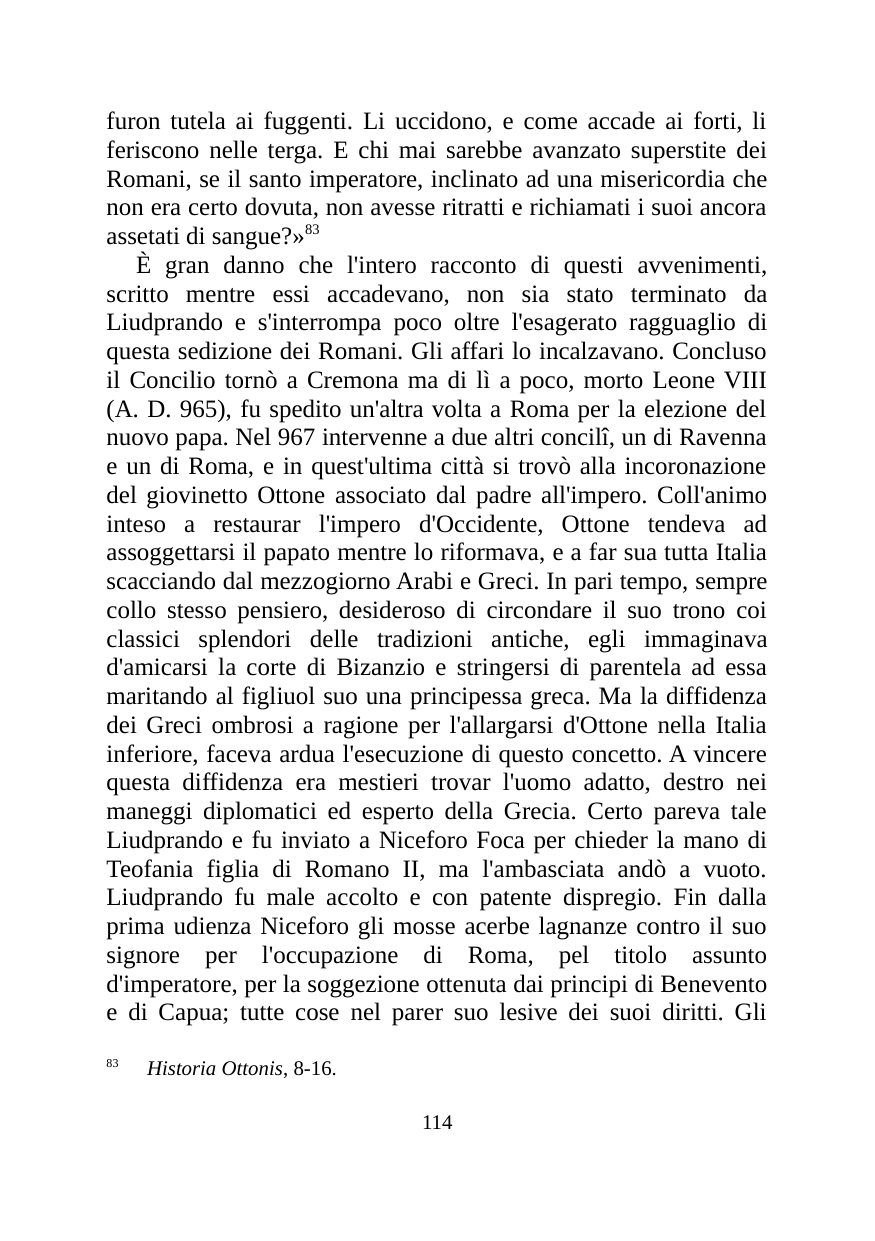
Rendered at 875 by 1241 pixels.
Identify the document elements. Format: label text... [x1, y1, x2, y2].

text È gran danno che l'intero racconto di questi avvenimenti, scritto mentre essi accadevano, non sia stato terminato da Liudprando e s'interrompa poco oltre l'esagerato ragguaglio di questa sedizione dei Romani. Gli affari lo incalzavano. Concluso il Concilio tornò a Cremona ma di lì a poco, morto Leone VIII (A. D. 965), fu spedito un'altra volta a Roma per la elezione del nuovo papa. Nel 967 intervenne a due altri concilî, un di Ravenna e un di Roma, e in quest'ultima città si trovò alla incoronazione del giovinetto Ottone associato dal padre all'impero. Coll'animo inteso a restaurar l'impero d'Occidente, Ottone tendeva ad assoggettarsi il papato mentre lo riformava, e a far sua tutta Italia scacciando dal mezzogiorno Arabi e Greci. In pari tempo, sempre collo stesso pensiero, desideroso di circondare il suo trono coi classici splendori delle tradizioni antiche, egli immaginava d'amicarsi la corte di Bizanzio e stringersi di parentela ad essa maritando al figliuol suo una principessa greca. Ma la diffidenza dei Greci ombrosi a ragione per l'allargarsi d'Ottone nella Italia inferiore, faceva ardua l'esecuzione di questo concetto. A vincere questa diffidenza era mestieri trovar l'uomo adatto, destro nei maneggi diplomatici ed esperto della Grecia. Certo pareva tale Liudprando e fu inviato a Niceforo Foca per chieder la mano di Teofania figlia di Romano II, ma l'ambasciata andò a vuoto. Liudprando fu male accolto e con patente dispregio. Fin dalla prima udienza Niceforo gli mosse acerbe lagnanze contro il suo signore per l'occupazione di Roma, pel titolo assunto d'imperatore, per la soggezione ottenuta dai principi di Benevento e di Capua; tutte cose nel parer suo lesive dei suoi diritti. Gli [106, 250, 768, 1026]
text Historia Ottonis, 8-16. [106, 1056, 768, 1080]
text furon tutela ai fuggenti. Li uccidono, e come accade ai forti, li feriscono nelle terga. E chi mai sarebbe avanzato superstite dei Romani, se il santo imperatore, inclinato ad una misericordia che non era certo dovuta, non avesse ritratti e richiamati i suoi ancora assetati di sangue?» [106, 106, 768, 250]
